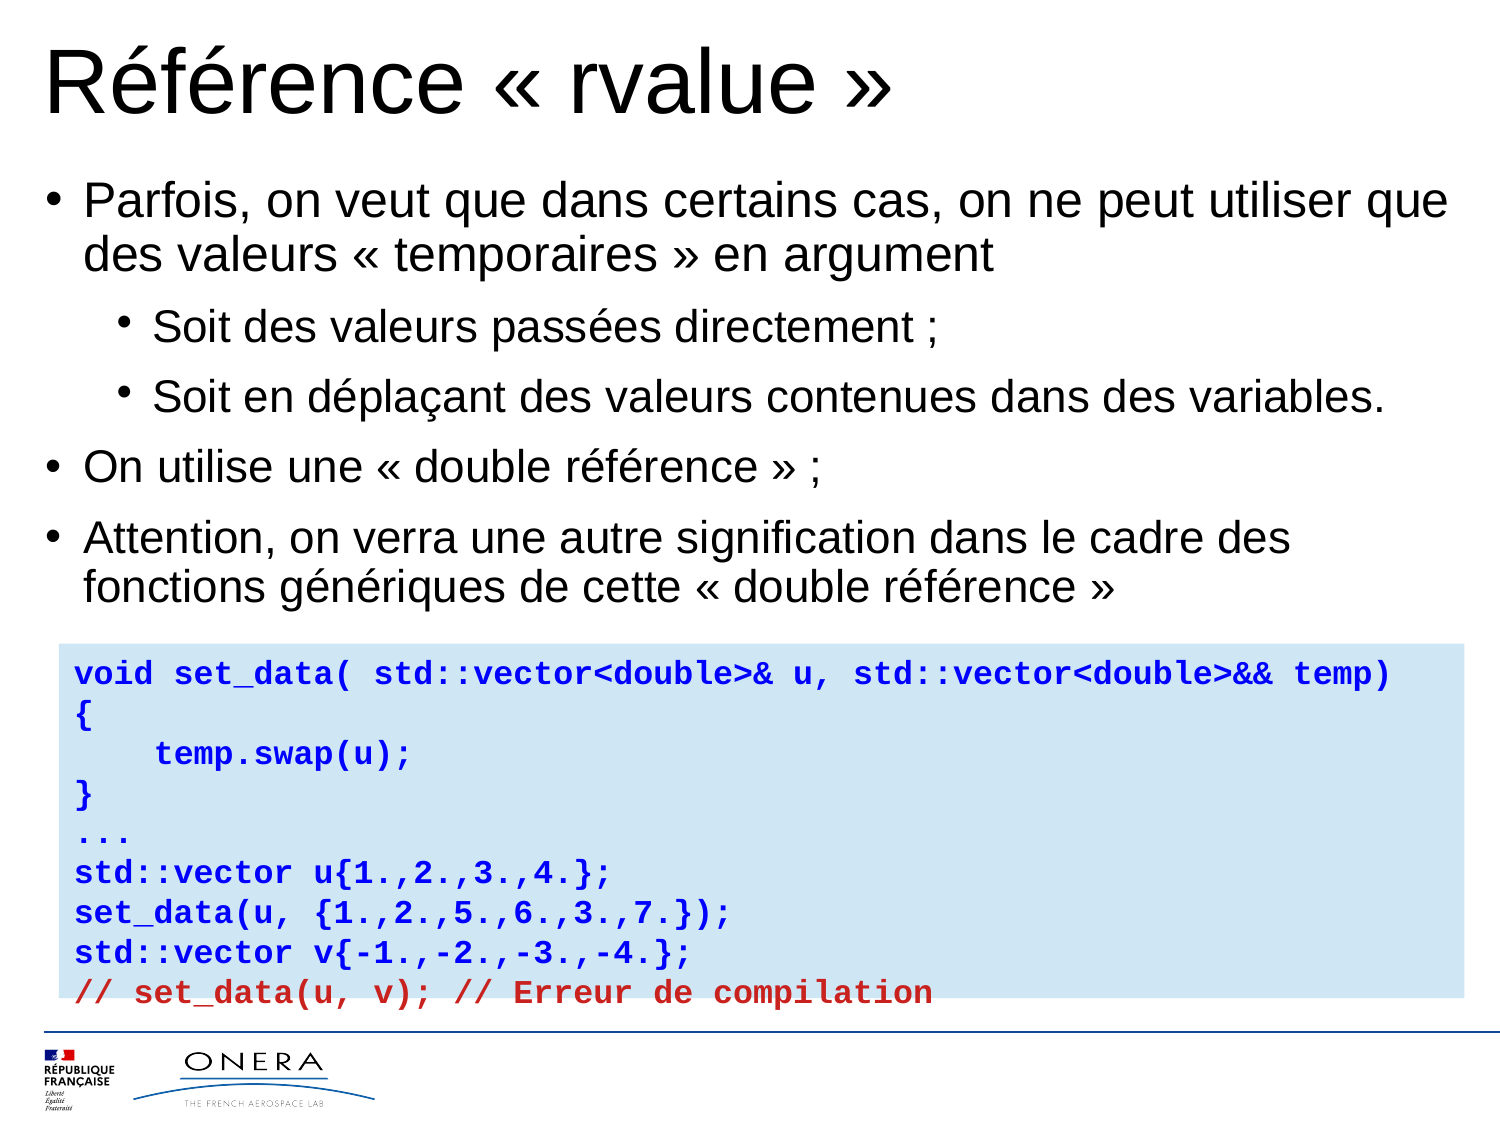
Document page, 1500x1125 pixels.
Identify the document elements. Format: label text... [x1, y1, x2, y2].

picture [133, 1052, 375, 1107]
text_box void set_data( std::vector<double>& u, std::vector<double>&& temp) { temp.swap(u); } ... std::vector u{1.,2.,3.,4.}; set_data(u, {1.,2.,5.,6.,3.,7.}); std::vector v{-1.,-2.,-3.,-4.}; // set_data(u, v); // Erreur de compilation [58, 643, 1465, 999]
text_box Référence « rvalue » [43, 0, 1486, 169]
picture [34, 1039, 125, 1121]
text_box Parfois, on veut que dans certains cas, on ne peut utiliser que des valeurs « temporaires » en argument Soit des valeurs passées directement ; Soit en déplaçant des valeurs contenues dans des variables. On utilise une « double référence » ; Attention, on verra une autre signification dans le cadre des fonctions génériques de cette « double référence » [45, 137, 1477, 650]
